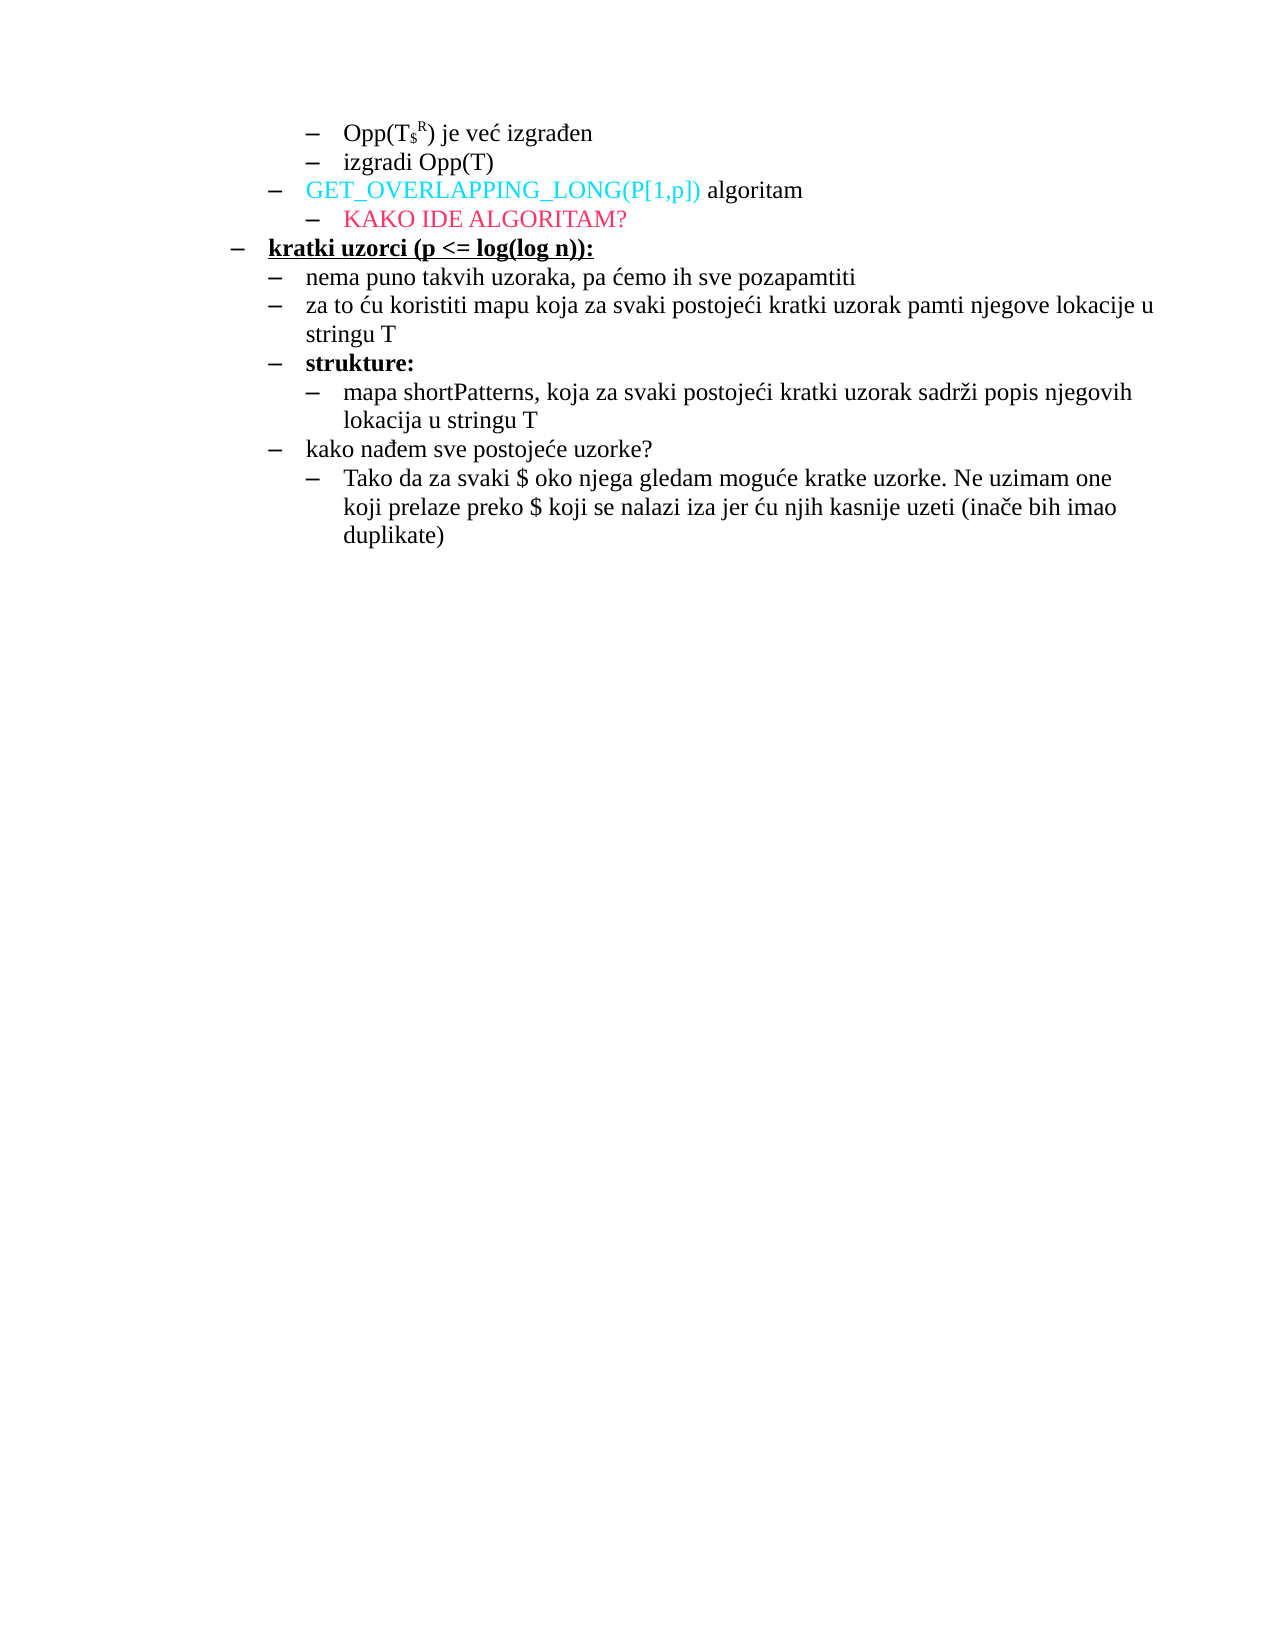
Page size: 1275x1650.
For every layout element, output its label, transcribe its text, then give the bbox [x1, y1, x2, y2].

list nema puno takvih uzoraka, pa ćemo ih sve pozapamtiti [268, 262, 1157, 291]
list KAKO IDE ALGORITAM? [306, 204, 1157, 233]
list GET_OVERLAPPING_LONG(P[1,p]) algoritam [268, 176, 1157, 204]
list mapa shortPatterns, koja za svaki postojeći kratki uzorak sadrži popis njegovih lokacija u stringu T [306, 377, 1157, 434]
list za to ću koristiti mapu koja za svaki postojeći kratki uzorak pamti njegove lokacije u stringu T [268, 291, 1157, 348]
list Tako da za svaki $ oko njega gledam moguće kratke uzorke. Ne uzimam one koji prelaze preko $ koji se nalazi iza jer ću njih kasnije uzeti (inače bih imao duplikate) [306, 463, 1157, 549]
list izgradi Opp(T) [306, 147, 1157, 176]
list kratki uzorci (p <= log(log n)): [231, 233, 1157, 262]
list strukture: [268, 348, 1157, 377]
list kako nađem sve postojeće uzorke? [268, 434, 1157, 463]
list Opp(T$R) je već izgrađen [306, 118, 1157, 147]
